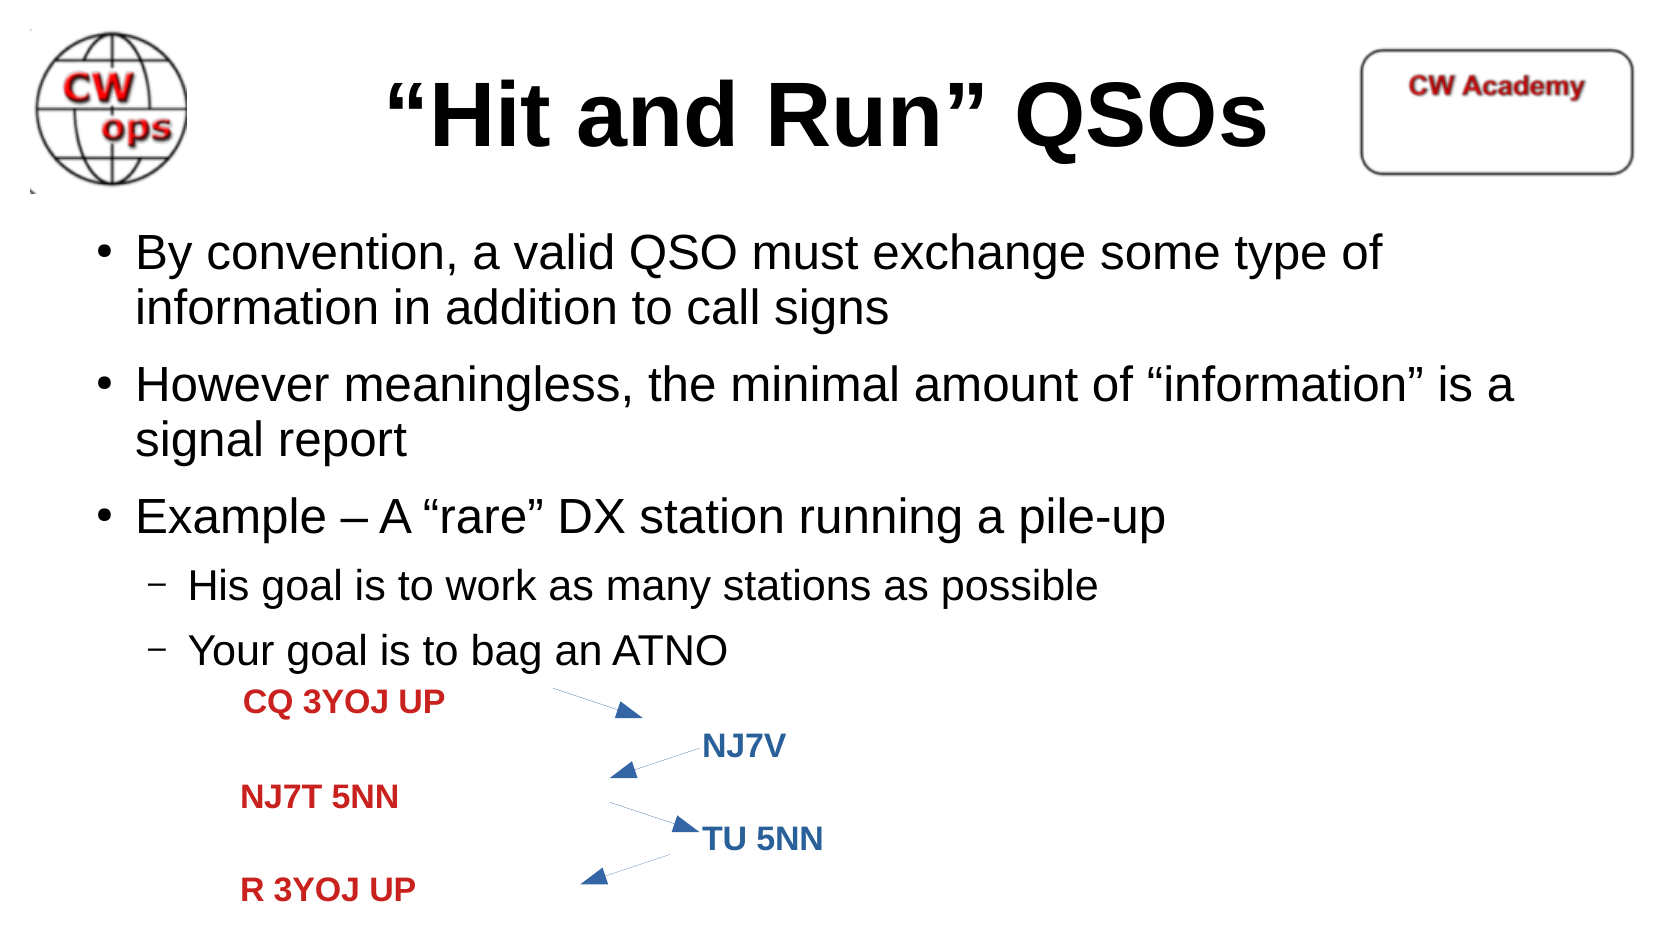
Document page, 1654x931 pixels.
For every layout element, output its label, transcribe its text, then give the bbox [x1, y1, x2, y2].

list By convention, a valid QSO must exchange some type of information in addition to call signs However meaningless, the minimal amount of “information” is a signal report Example – A “rare” DX station running a pile-up His goal is to work as many stations as possible Your goal is to bag an ATNO CQ 3YOJ UP NJ7V NJ7T 5NN TU 5NN R 3YOJ UP [82, 225, 1571, 915]
picture [30, 29, 187, 194]
title “Hit and Run” QSOs [82, 37, 1571, 193]
picture [1571, 37, 1640, 186]
